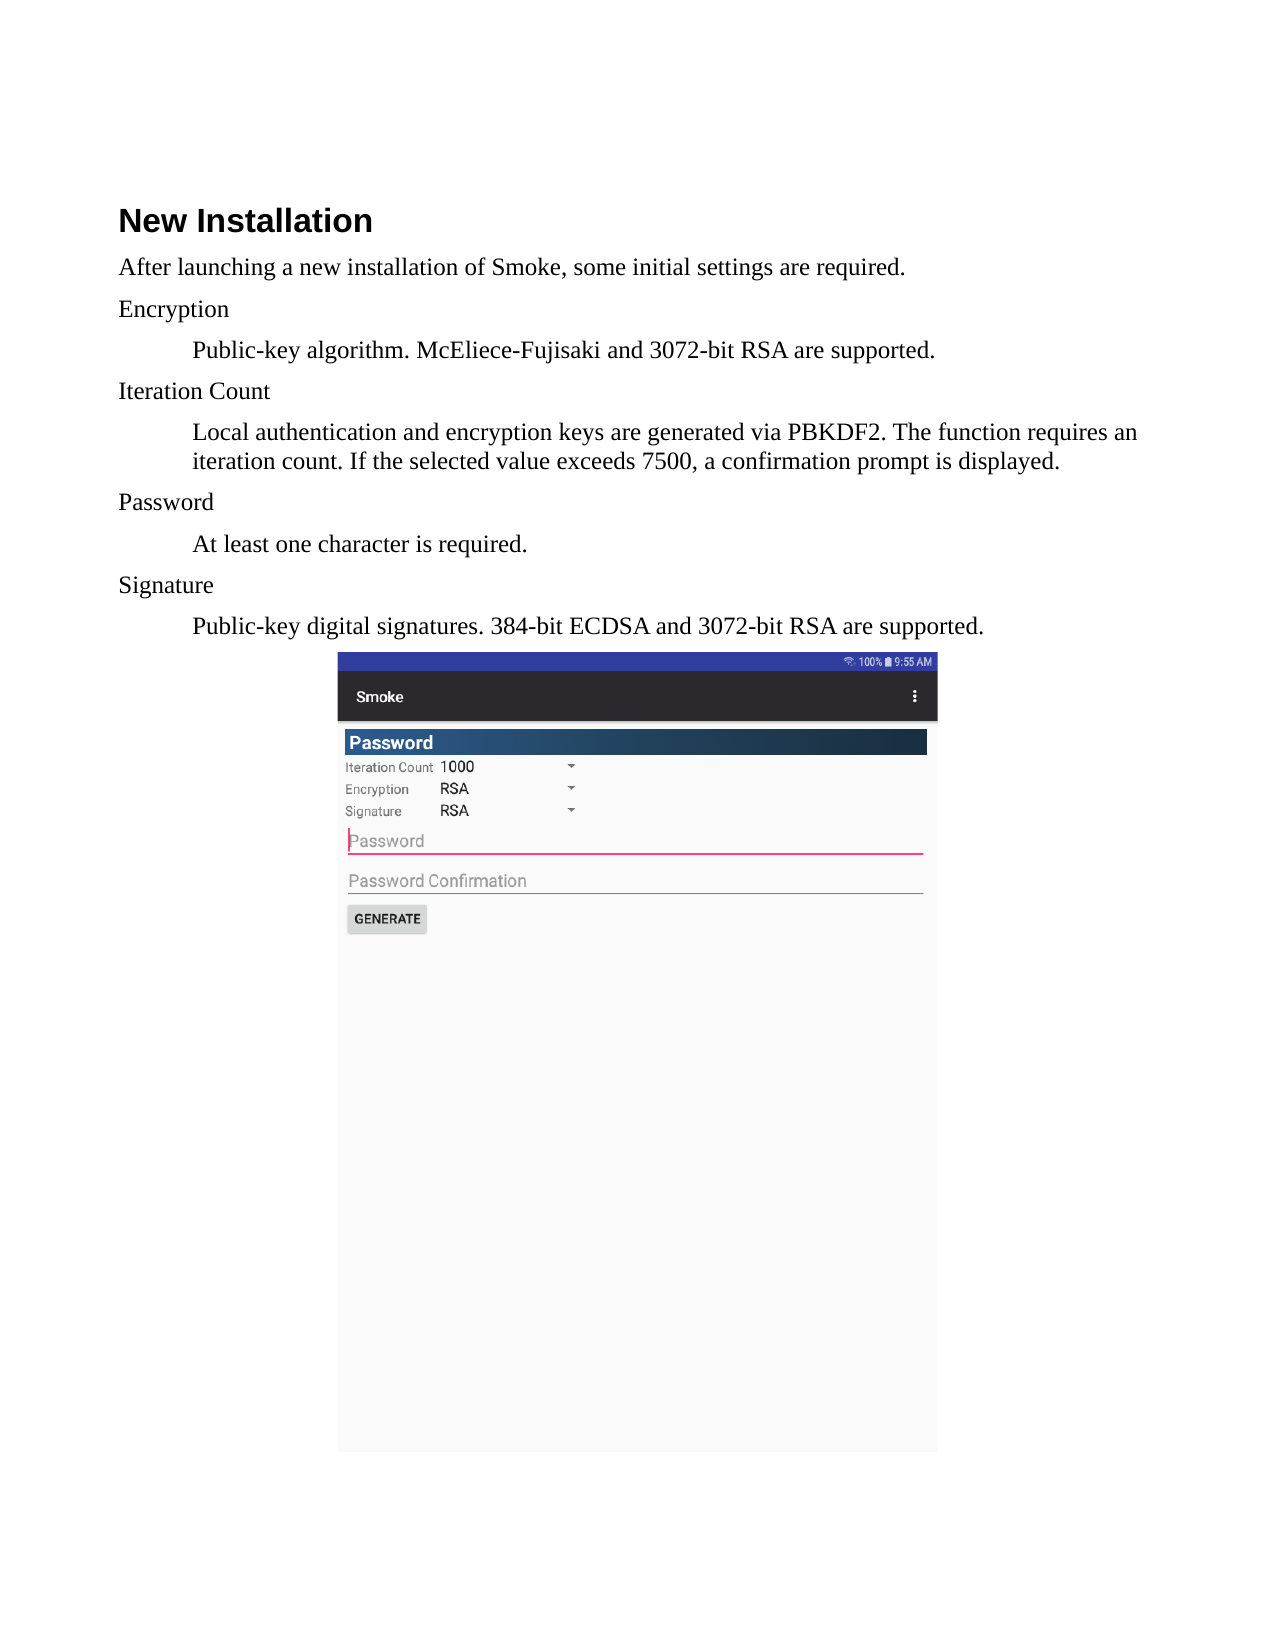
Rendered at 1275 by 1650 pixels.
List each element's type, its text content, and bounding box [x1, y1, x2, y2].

text Public-key digital signatures. 384-bit ECDSA and 3072-bit RSA are supported. [118, 611, 1157, 640]
subtitle New Installation [118, 201, 1157, 240]
text Encryption [118, 294, 1157, 322]
text Password [118, 487, 1157, 516]
picture [337, 652, 938, 1452]
text Signature [118, 570, 1157, 599]
text At least one character is required. [118, 529, 1157, 557]
text Iteration Count [118, 376, 1157, 405]
text Local authentication and encryption keys are generated via PBKDF2. The function requires an iteration count. If the selected value exceeds 7500, a confirmation prompt is displayed. [192, 417, 1157, 475]
text After launching a new installation of Smoke, some initial settings are required. [118, 252, 1157, 281]
text Public-key algorithm. McEliece-Fujisaki and 3072-bit RSA are supported. [118, 335, 1157, 364]
